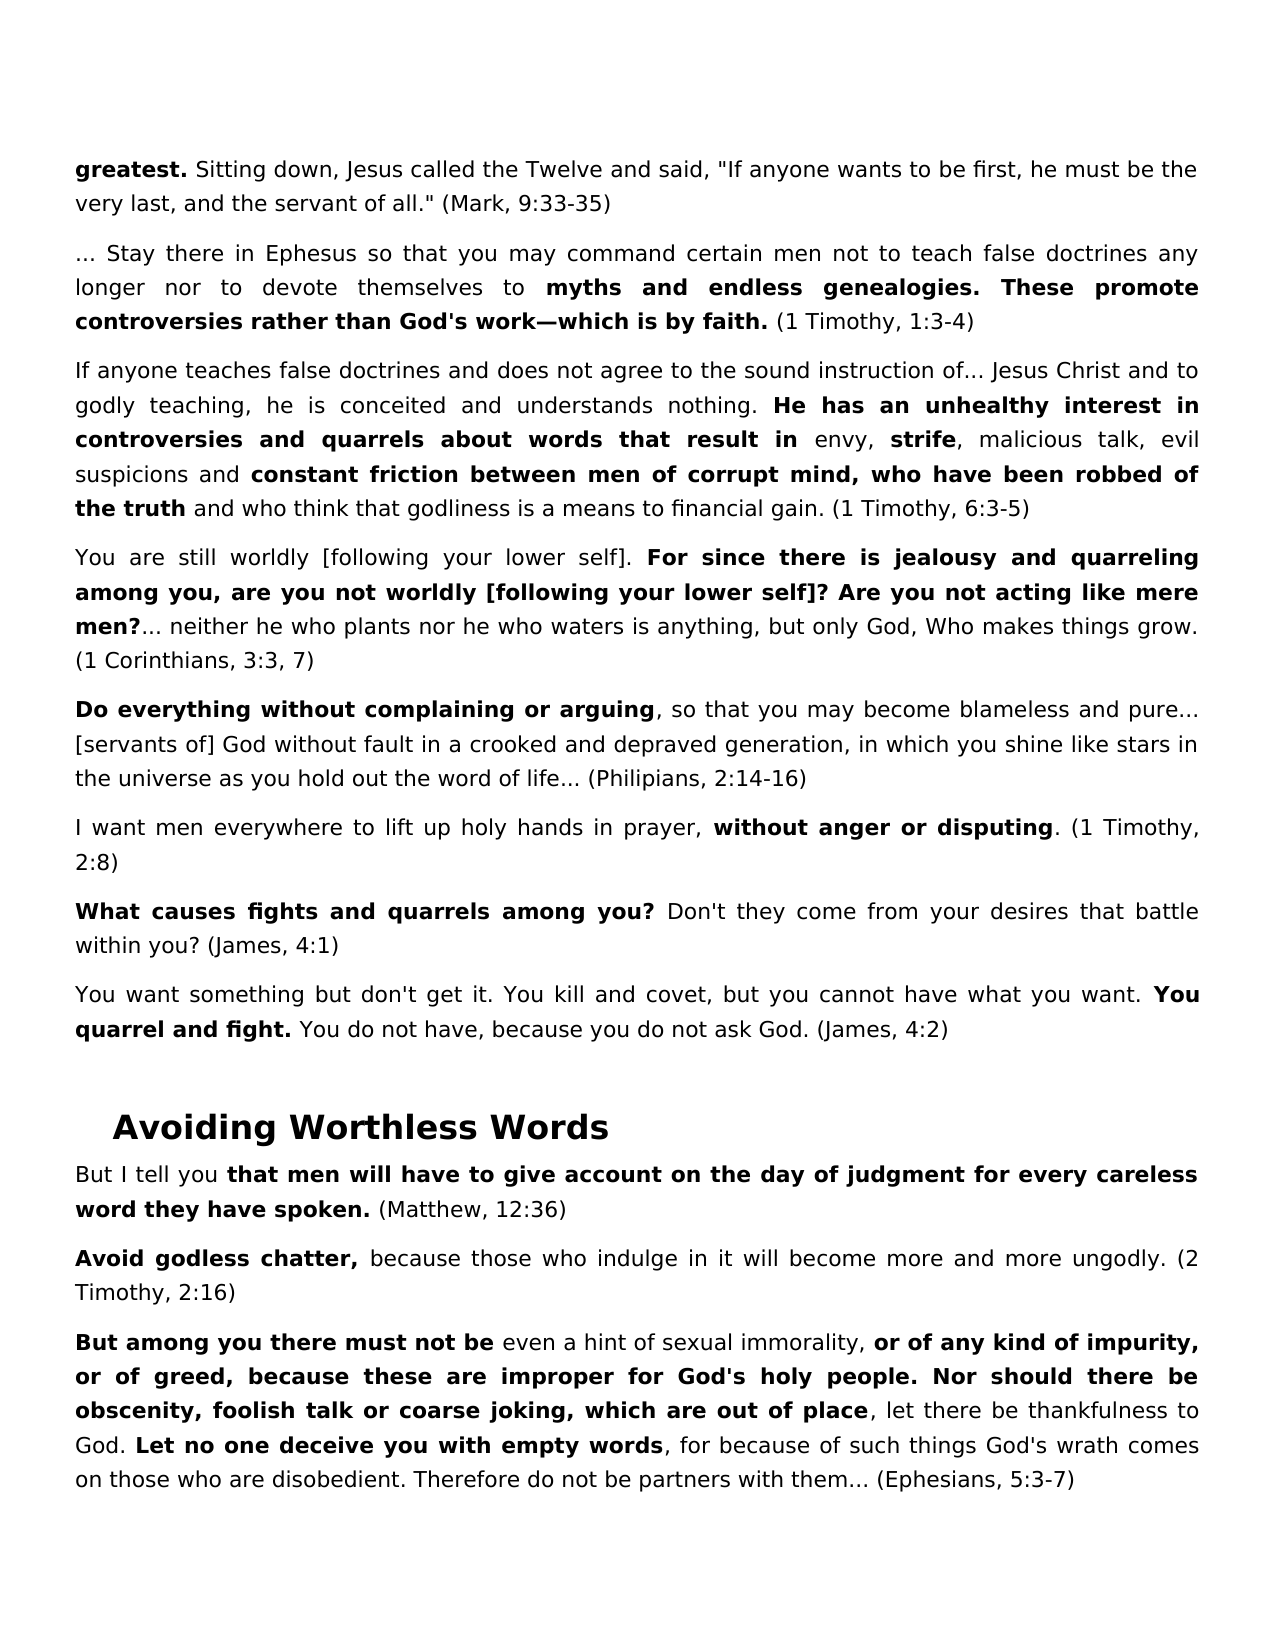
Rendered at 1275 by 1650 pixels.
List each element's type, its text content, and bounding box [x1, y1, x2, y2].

text But among you there must not be even a hint of sexual immorality, or of any kind of impurity, or of greed, because these are improper for God's holy people. Nor should there be obscenity, foolish talk or coarse joking, which are out of place, let there be thankfulness to God. Let no one deceive you with empty words, for because of such things God's wrath comes on those who are disobedient. Therefore do not be partners with them... (Ephesians, 5:3-7) [75, 1322, 1200, 1494]
text Do everything without complaining or arguing, so that you may become blameless and pure... [servants of] God without fault in a crooked and depraved generation, in which you shine like stars in the universe as you hold out the word of life... (Philipians, 2:14-16) [75, 690, 1200, 793]
text You want something but don't get it. You kill and covet, but you cannot have what you want. You quarrel and fight. You do not have, because you do not ask God. (James, 4:2) [75, 975, 1200, 1044]
text If anyone teaches false doctrines and does not agree to the sound instruction of... Jesus Christ and to godly teaching, he is conceited and understands nothing. He has an unhealthy interest in controversies and quarrels about words that result in envy, strife, malicious talk, evil suspicions and constant friction between men of corrupt mind, who have been robbed of the truth and who think that godliness is a means to financial gain. (1 Timothy, 6:3-5) [75, 351, 1200, 523]
text I want men everywhere to lift up holy hands in prayer, without anger or disputing. (1 Timothy, 2:8) [75, 808, 1200, 877]
text You are still worldly [following your lower self]. For since there is jealousy and quarreling among you, are you not worldly [following your lower self]? Are you not acting like mere men?... neither he who plants nor he who waters is anything, but only God, Who makes things grow. (1 Corinthians, 3:3, 7) [75, 538, 1200, 676]
text What causes fights and quarrels among you? Don't they come from your desires that battle within you? (James, 4:1) [75, 892, 1200, 961]
text ... Stay there in Ephesus so that you may command certain men not to teach false doctrines any longer nor to devote themselves to myths and endless genealogies. These promote controversies rather than God's work—which is by faith. (1 Timothy, 1:3-4) [75, 233, 1200, 337]
text greatest. Sitting down, Jesus called the Twelve and said, "If anyone wants to be first, he must be the very last, and the servant of all." (Mark, 9:33-35) [75, 150, 1200, 219]
subtitle Avoiding Worthless Words [112, 1108, 1200, 1147]
text But I tell you that men will have to give account on the day of judgment for every careless word they have spoken. (Matthew, 12:36) [75, 1155, 1200, 1224]
text Avoid godless chatter, because those who indulge in it will become more and more ungodly. (2 Timothy, 2:16) [75, 1239, 1200, 1308]
